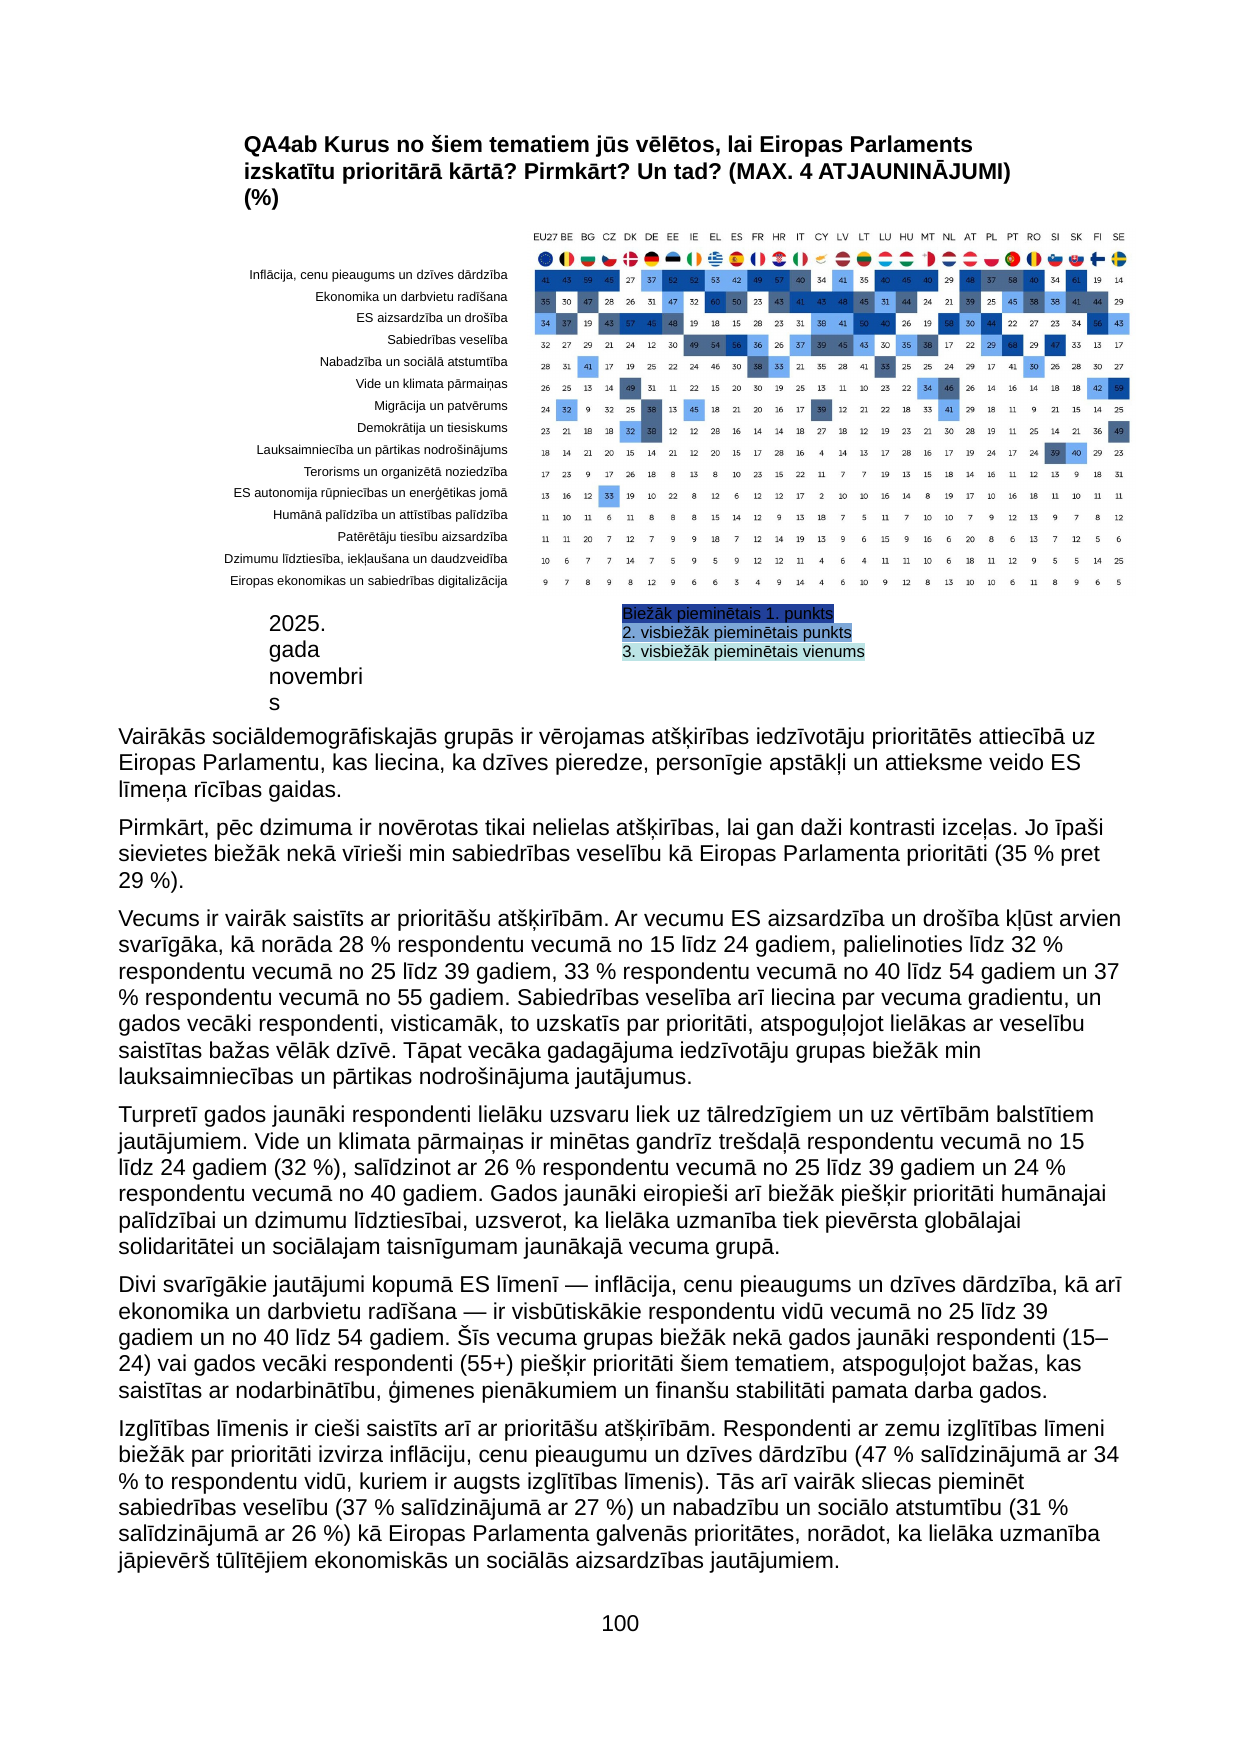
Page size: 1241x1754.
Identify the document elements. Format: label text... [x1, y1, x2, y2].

picture [527, 228, 1136, 596]
text Vairākās sociāldemogrāfiskajās grupās ir vērojamas atšķirības iedzīvotāju prioritātēs attiecībā uz Eiropas Parlamentu, kas liecina, ka dzīves pieredze, personīgie apstākļi un attieksme veido ES līmeņa rīcības gaidas. [118, 124, 1122, 802]
text Pirmkārt, pēc dzimuma ir novērotas tikai nelielas atšķirības, lai gan daži kontrasti izceļas. Jo īpaši sievietes biežāk nekā vīrieši min sabiedrības veselību kā Eiropas Parlamenta prioritāti (35 % pret 29 %). [118, 814, 1122, 893]
text Izglītības līmenis ir cieši saistīts arī ar prioritāšu atšķirībām. Respondenti ar zemu izglītības līmeni biežāk par prioritāti izvirza inflāciju, cenu pieaugumu un dzīves dārdzību (47 % salīdzinājumā ar 34 % to respondentu vidū, kuriem ir augsts izglītības līmenis). Tās arī vairāk sliecas pieminēt sabiedrības veselību (37 % salīdzinājumā ar 27 %) un nabadzību un sociālo atstumtību (31 % salīdzinājumā ar 26 %) kā Eiropas Parlamenta galvenās prioritātes, norādot, ka lielāka uzmanība jāpievērš tūlītējiem ekonomiskās un sociālās aizsardzības jautājumiem. [118, 1415, 1122, 1573]
text Turpretī gados jaunāki respondenti lielāku uzsvaru liek uz tālredzīgiem un uz vērtībām balstītiem jautājumiem. Vide un klimata pārmaiņas ir minētas gandrīz trešdaļā respondentu vecumā no 15 līdz 24 gadiem (32 %), salīdzinot ar 26 % respondentu vecumā no 25 līdz 39 gadiem un 24 % respondentu vecumā no 40 gadiem. Gados jaunāki eiropieši arī biežāk piešķir prioritāti humānajai palīdzībai un dzimumu līdztiesībai, uzsverot, ka lielāka uzmanība tiek pievērsta globālajai solidaritātei un sociālajam taisnīgumam jaunākajā vecuma grupā. [118, 1101, 1122, 1259]
text Divi svarīgākie jautājumi kopumā ES līmenī — inflācija, cenu pieaugums un dzīves dārdzība, kā arī ekonomika un darbvietu radīšana — ir visbūtiskākie respondentu vidū vecumā no 25 līdz 39 gadiem un no 40 līdz 54 gadiem. Šīs vecuma grupas biežāk nekā gados jaunāki respondenti (15–24) vai gados vecāki respondenti (55+) piešķir prioritāti šiem tematiem, atspoguļojot bažas, kas saistītas ar nodarbinātību, ģimenes pienākumiem un finanšu stabilitāti pamata darba gados. [118, 1271, 1122, 1403]
text Vecums ir vairāk saistīts ar prioritāšu atšķirībām. Ar vecumu ES aizsardzība un drošība kļūst arvien svarīgāka, kā norāda 28 % respondentu vecumā no 15 līdz 24 gadiem, palielinoties līdz 32 % respondentu vecumā no 25 līdz 39 gadiem, 33 % respondentu vecumā no 40 līdz 54 gadiem un 37 % respondentu vecumā no 55 gadiem. Sabiedrības veselība arī liecina par vecuma gradientu, un gados vecāki respondenti, visticamāk, to uzskatīs par prioritāti, atspoguļojot lielākas ar veselību saistītas bažas vēlāk dzīvē. Tāpat vecāka gadagājuma iedzīvotāju grupas biežāk min lauksaimniecības un pārtikas nodrošinājuma jautājumus. [118, 905, 1122, 1089]
